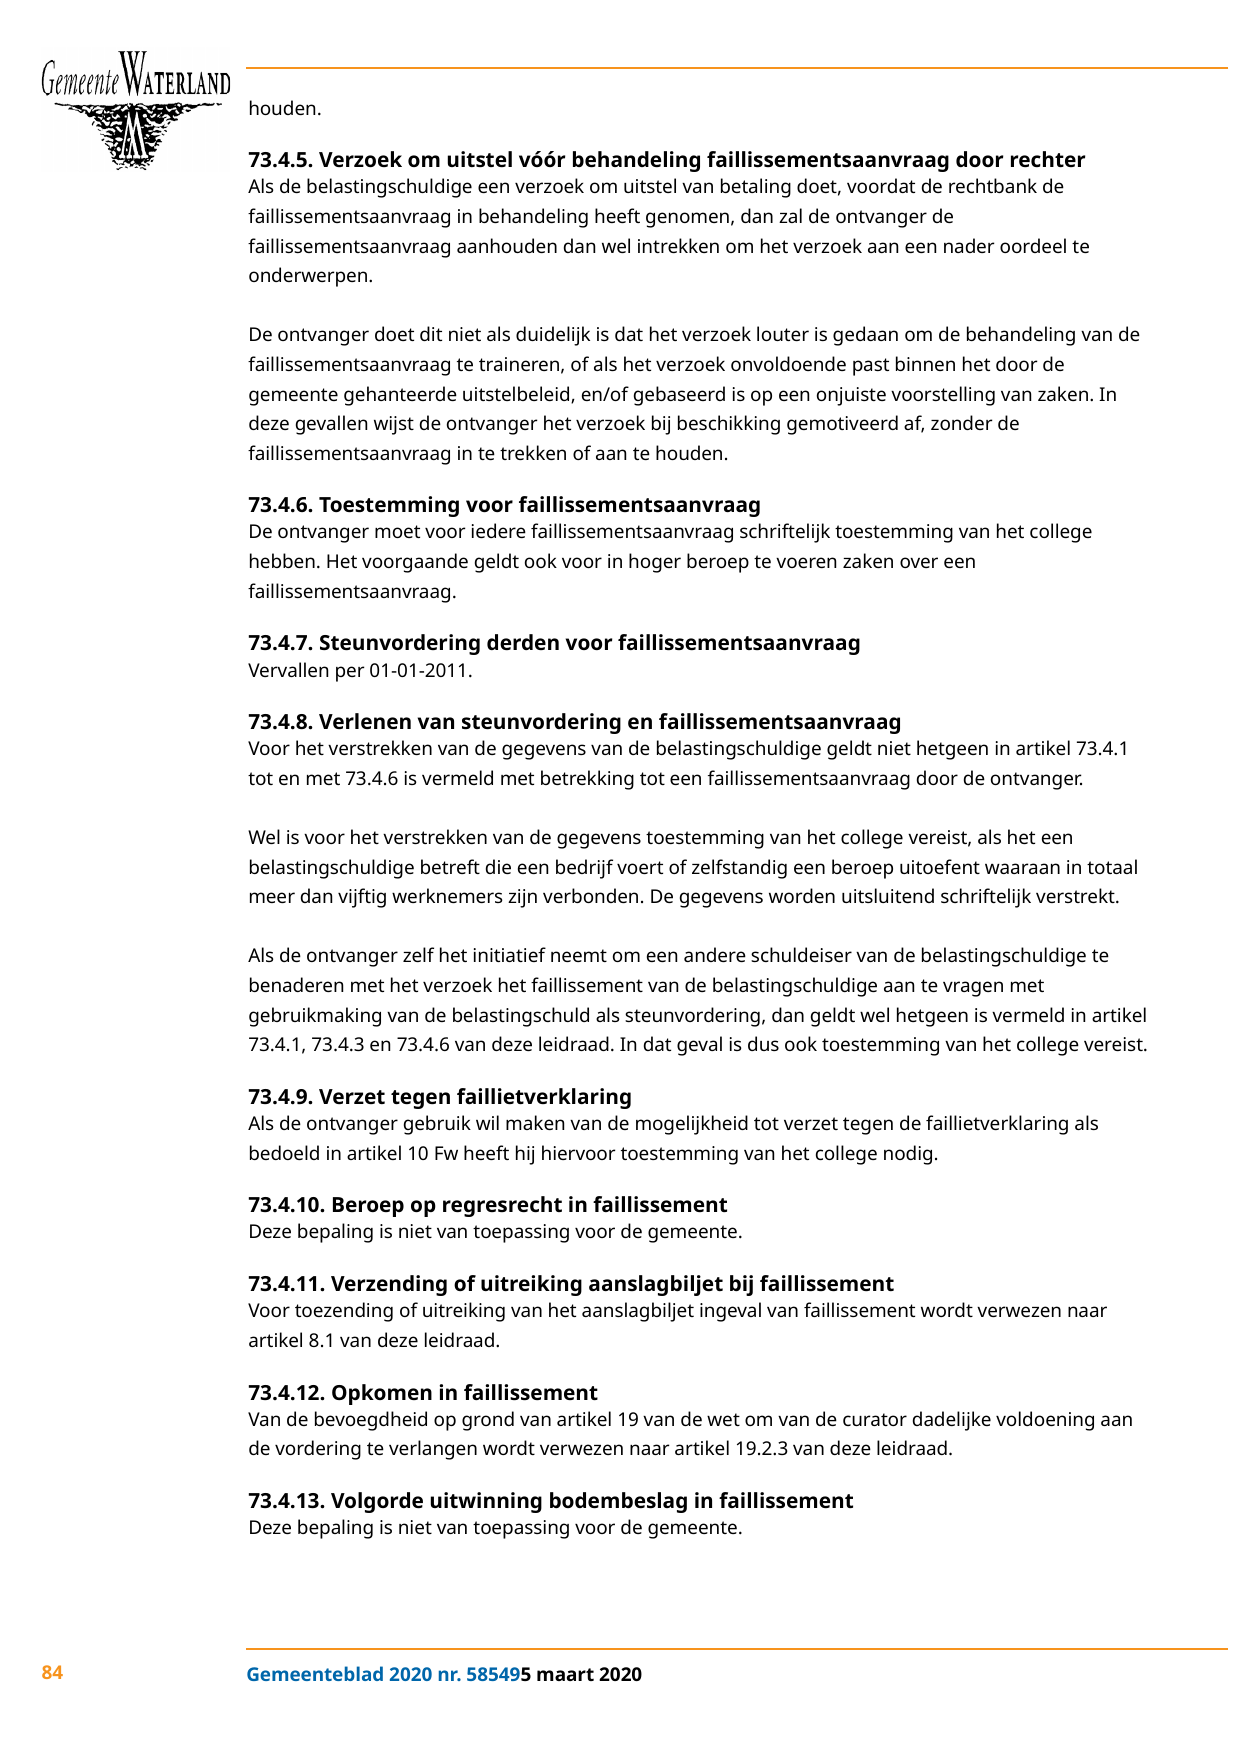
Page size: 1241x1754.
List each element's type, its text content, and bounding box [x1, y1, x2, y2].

text Als de belastingschuldige een verzoek om uitstel van betaling doet, voordat de rechtbank de faillissementsaanvraag in behandeling heeft genomen, dan zal de ontvanger de faillissementsaanvraag aanhouden dan wel intrekken om het verzoek aan een nader oordeel te onderwerpen. [248, 174, 1152, 288]
text 73.4.13. Volgorde uitwinning bodembeslag in faillissement [248, 1486, 1152, 1514]
text De ontvanger moet voor iedere faillissementsaanvraag schriftelijk toestemming van het college hebben. Het voorgaande geldt ook voor in hoger beroep te voeren zaken over een faillissementsaanvraag. [248, 519, 1152, 604]
text Voor toezending of uitreiking van het aanslagbiljet ingeval van faillissement wordt verwezen naar artikel 8.1 van deze leidraad. [248, 1298, 1152, 1353]
text Als de ontvanger gebruik wil maken van de mogelijkheid tot verzet tegen de faillietverklaring als bedoeld in artikel 10 Fw heeft hij hiervoor toestemming van het college nodig. [248, 1110, 1152, 1166]
text 73.4.11. Verzending of uitreiking aanslagbiljet bij faillissement [248, 1269, 1152, 1298]
text 73.4.9. Verzet tegen faillietverklaring [248, 1082, 1152, 1110]
text De ontvanger doet dit niet als duidelijk is dat het verzoek louter is gedaan om de behandeling van de faillissementsaanvraag te traineren, of als het verzoek onvoldoende past binnen het door de gemeente gehanteerde uitstelbeleid, en/of gebaseerd is op een onjuiste voorstelling van zaken. In deze gevallen wijst de ontvanger het verzoek bij beschikking gemotiveerd af, zonder de faillissementsaanvraag in te trekken of aan te houden. [248, 322, 1152, 466]
text 73.4.12. Opkomen in faillissement [248, 1378, 1152, 1406]
text Vervallen per 01-01-2011. [248, 657, 1152, 682]
text 73.4.7. Steunvordering derden voor faillissementsaanvraag [248, 628, 1152, 657]
text Deze bepaling is niet van toepassing voor de gemeente. [248, 1219, 1152, 1244]
text 73.4.8. Verlenen van steunvordering en faillissementsaanvraag [248, 707, 1152, 736]
text Deze bepaling is niet van toepassing voor de gemeente. [248, 1514, 1152, 1540]
text Van de bevoegdheid op grond van artikel 19 van de wet om van de curator dadelijke voldoening aan de vordering te verlangen wordt verwezen naar artikel 19.2.3 van deze leidraad. [248, 1406, 1152, 1461]
text 73.4.5. Verzoek om uitstel vóór behandeling faillissementsaanvraag door rechter [248, 145, 1152, 174]
picture [41, 47, 231, 172]
text Voor het verstrekken van de gegevens van de belastingschuldige geldt niet hetgeen in artikel 73.4.1 tot en met 73.4.6 is vermeld met betrekking tot een faillissementsaanvraag door de ontvanger. [248, 736, 1152, 791]
text houden. [248, 95, 1152, 121]
text Als de ontvanger zelf het initiatief neemt om een andere schuldeiser van de belastingschuldige te benaderen met het verzoek het faillissement van de belastingschuldige aan te vragen met gebruikmaking van de belastingschuld als steunvordering, dan geldt wel hetgeen is vermeld in artikel 73.4.1, 73.4.3 en 73.4.6 van deze leidraad. In dat geval is dus ook toestemming van het college vereist. [248, 943, 1152, 1057]
text Wel is voor het verstrekken van de gegevens toestemming van het college vereist, als het een belastingschuldige betreft die een bedrijf voert of zelfstandig een beroep uitoefent waaraan in totaal meer dan vijftig werknemers zijn verbonden. De gegevens worden uitsluitend schriftelijk verstrekt. [248, 824, 1152, 909]
text 73.4.6. Toestemming voor faillissementsaanvraag [248, 490, 1152, 519]
text 73.4.10. Beroep op regresrecht in faillissement [248, 1190, 1152, 1219]
